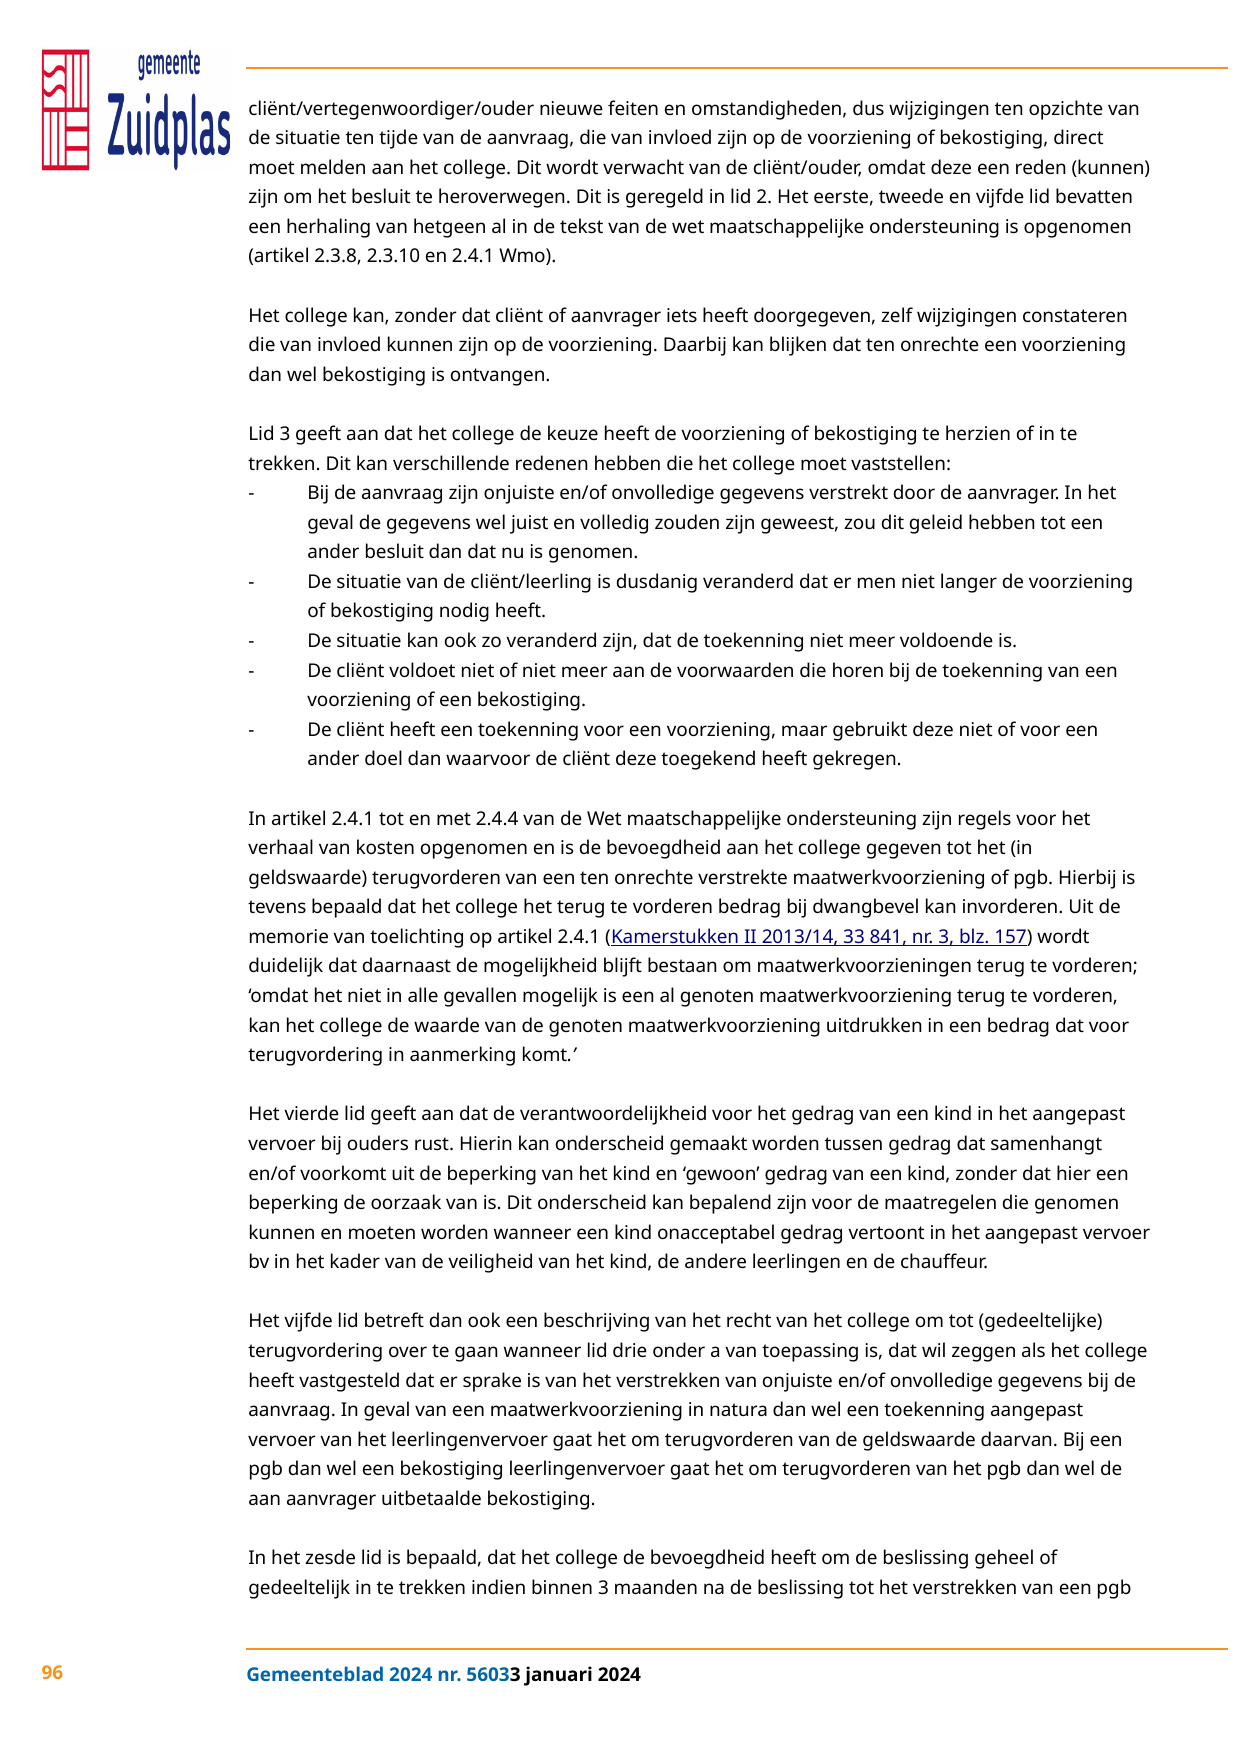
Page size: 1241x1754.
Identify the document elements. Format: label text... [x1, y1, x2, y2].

list De cliënt heeft een toekenning voor een voorziening, maar gebruikt deze niet of voor een ander doel dan waarvoor de cliënt deze toegekend heeft gekregen. [248, 716, 1152, 771]
text Het vierde lid geeft aan dat de verantwoordelijkheid voor het gedrag van een kind in het aangepast vervoer bij ouders rust. Hierin kan onderscheid gemaakt worden tussen gedrag dat samenhangt en/of voorkomt uit de beperking van het kind en ‘gewoon’ gedrag van een kind, zonder dat hier een beperking de oorzaak van is. Dit onderscheid kan bepalend zijn voor de maatregelen die genomen kunnen en moeten worden wanneer een kind onacceptabel gedrag vertoont in het aangepast vervoer bv in het kader van de veiligheid van het kind, de andere leerlingen en de chauffeur. [248, 1101, 1152, 1274]
list De situatie van de cliënt/leerling is dusdanig veranderd dat er men niet langer de voorziening of bekostiging nodig heeft. [248, 568, 1152, 623]
text In het zesde lid is bepaald, dat het college de bevoegdheid heeft om de beslissing geheel of gedeeltelijk in te trekken indien binnen 3 maanden na de beslissing tot het verstrekken van een pgb [248, 1544, 1152, 1600]
text cliënt/vertegenwoordiger/ouder nieuwe feiten en omstandigheden, dus wijzigingen ten opzichte van de situatie ten tijde van de aanvraag, die van invloed zijn op de voorziening of bekostiging, direct moet melden aan het college. Dit wordt verwacht van de cliënt/ouder, omdat deze een reden (kunnen) zijn om het besluit te heroverwegen. Dit is geregeld in lid 2. Het eerste, tweede en vijfde lid bevatten een herhaling van hetgeen al in de tekst van de wet maatschappelijke ondersteuning is opgenomen (artikel 2.3.8, 2.3.10 en 2.4.1 Wmo). [248, 95, 1152, 268]
list Bij de aanvraag zijn onjuiste en/of onvolledige gegevens verstrekt door de aanvrager. In het geval de gegevens wel juist en volledig zouden zijn geweest, zou dit geleid hebben tot een ander besluit dan dat nu is genomen. [248, 479, 1152, 564]
text Het vijfde lid betreft dan ook een beschrijving van het recht van het college om tot (gedeeltelijke) terugvordering over te gaan wanneer lid drie onder a van toepassing is, dat wil zeggen als het college heeft vastgesteld dat er sprake is van het verstrekken van onjuiste en/of onvolledige gegevens bij de aanvraag. In geval van een maatwerkvoorziening in natura dan wel een toekenning aangepast vervoer van het leerlingenvervoer gaat het om terugvorderen van de geldswaarde daarvan. Bij een pgb dan wel een bekostiging leerlingenvervoer gaat het om terugvorderen van het pgb dan wel de aan aanvrager uitbetaalde bekostiging. [248, 1308, 1152, 1511]
text Het college kan, zonder dat cliënt of aanvrager iets heeft doorgegeven, zelf wijzigingen constateren die van invloed kunnen zijn op de voorziening. Daarbij kan blijken dat ten onrechte een voorziening dan wel bekostiging is ontvangen. [248, 302, 1152, 387]
list De cliënt voldoet niet of niet meer aan de voorwaarden die horen bij de toekenning van een voorziening of een bekostiging. [248, 657, 1152, 712]
text In artikel 2.4.1 tot en met 2.4.4 van de Wet maatschappelijke ondersteuning zijn regels voor het verhaal van kosten opgenomen en is de bevoegdheid aan het college gegeven tot het (in geldswaarde) terugvorderen van een ten onrechte verstrekte maatwerkvoorziening of pgb. Hierbij is tevens bepaald dat het college het terug te vorderen bedrag bij dwangbevel kan invorderen. Uit de memorie van toelichting op artikel 2.4.1 (Kamerstukken II 2013/14, 33 841, nr. 3, blz. 157) wordt duidelijk dat daarnaast de mogelijkheid blijft bestaan om maatwerkvoorzieningen terug te vorderen; ‘omdat het niet in alle gevallen mogelijk is een al genoten maatwerkvoorziening terug te vorderen, kan het college de waarde van de genoten maatwerkvoorziening uitdrukken in een bedrag dat voor terugvordering in aanmerking komt.’ [248, 805, 1152, 1067]
picture [41, 47, 231, 172]
list De situatie kan ook zo veranderd zijn, dat de toekenning niet meer voldoende is. [248, 627, 1152, 653]
text Lid 3 geeft aan dat het college de keuze heeft de voorziening of bekostiging te herzien of in te trekken. Dit kan verschillende redenen hebben die het college moet vaststellen: [248, 420, 1152, 476]
